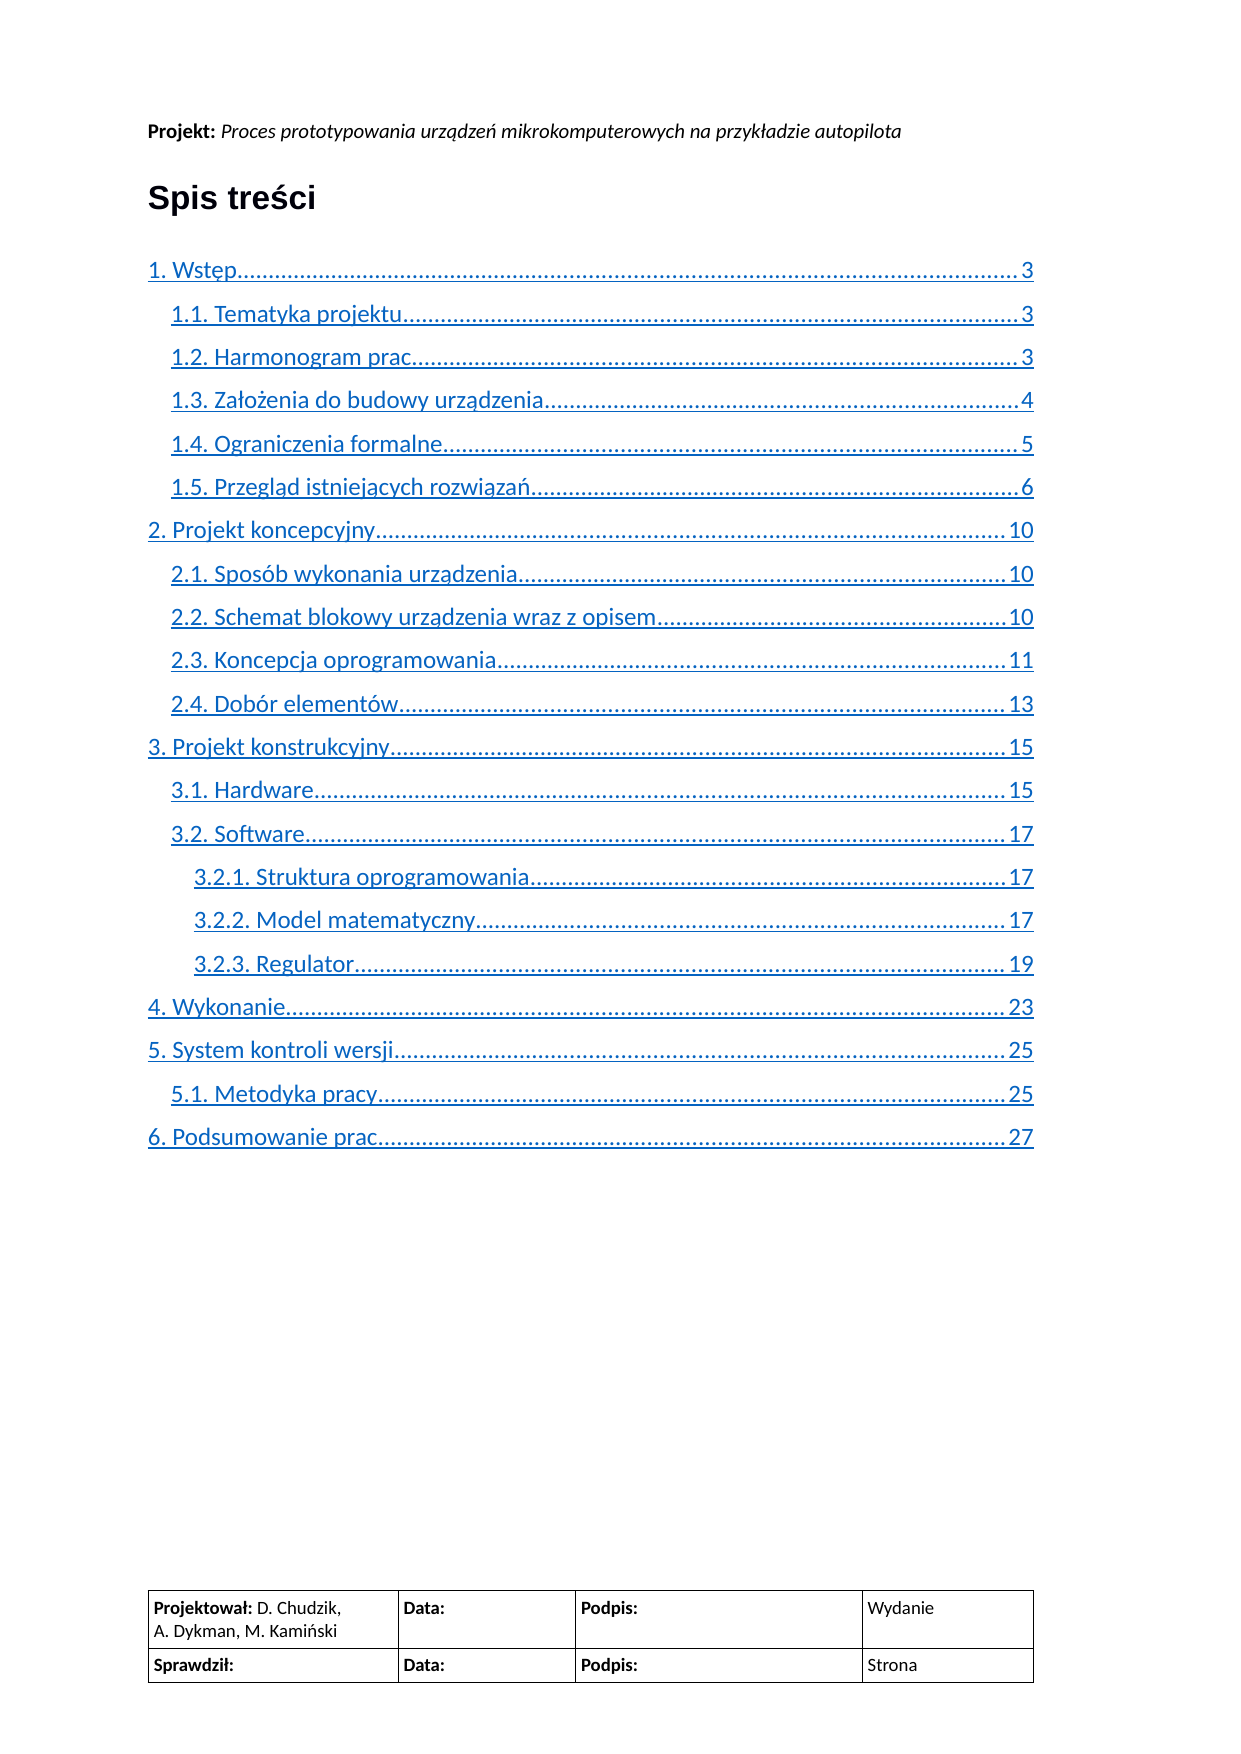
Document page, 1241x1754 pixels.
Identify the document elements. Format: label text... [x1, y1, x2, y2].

text 1.3. Założenia do budowy urządzenia 4 [171, 384, 1033, 411]
text 5. System kontroli wersji 25 [148, 1034, 1033, 1061]
text 2. Projekt koncepcyjny 10 [148, 514, 1033, 541]
text 6. Podsumowanie prac 27 [148, 1121, 1033, 1147]
text 3.1. Hardware 15 [171, 774, 1033, 801]
text 1.2. Harmonogram prac 3 [171, 341, 1033, 367]
text 3.2.3. Regulator 19 [193, 948, 1033, 974]
text 1.4. Ograniczenia formalne 5 [171, 428, 1033, 454]
text 1.5. Przegląd istniejących rozwiązań 6 [171, 471, 1033, 497]
text 1. Wstęp 3 [148, 254, 1033, 281]
text 2.3. Koncepcja oprogramowania 11 [171, 644, 1033, 671]
text 1.1. Tematyka projektu 3 [171, 298, 1033, 324]
text 5.1. Metodyka pracy 25 [171, 1078, 1033, 1104]
subtitle Spis treści [148, 178, 1033, 216]
text 2.4. Dobór elementów 13 [171, 688, 1033, 714]
text 3.2.2. Model matematyczny 17 [193, 904, 1033, 931]
text 4. Wykonanie 23 [148, 991, 1033, 1017]
text 3.2. Software 17 [171, 818, 1033, 844]
text 2.2. Schemat blokowy urządzenia wraz z opisem 10 [171, 601, 1033, 627]
text [193, 888, 1033, 892]
text 2.1. Sposób wykonania urządzenia 10 [171, 558, 1033, 584]
text 3. Projekt konstrukcyjny 15 [148, 731, 1033, 757]
text 3.2.1. Struktura oprogramowania 17 [193, 861, 1033, 887]
